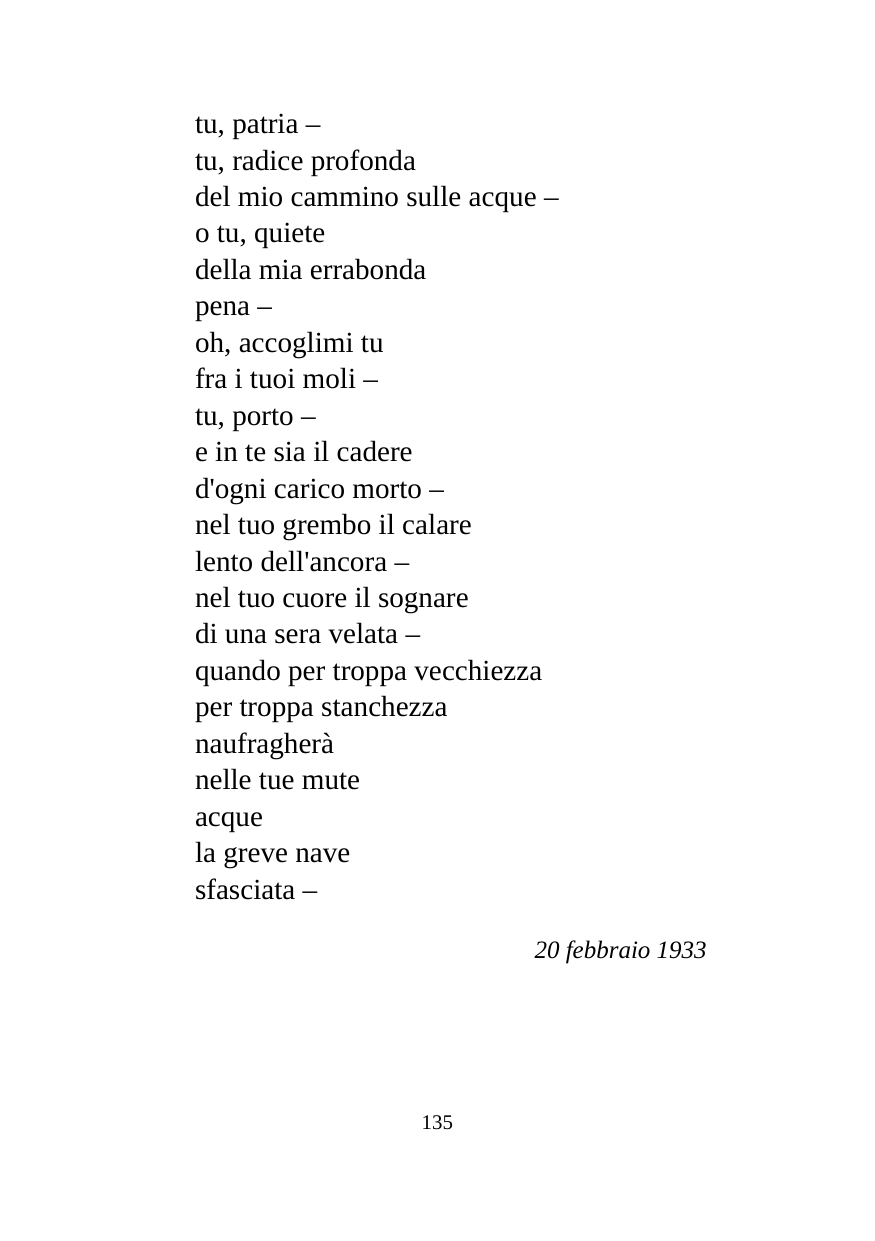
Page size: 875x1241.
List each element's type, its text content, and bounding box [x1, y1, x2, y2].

text lento dell'ancora – [195, 544, 768, 577]
text tu, patria – [195, 106, 768, 140]
text della mia errabonda [195, 252, 768, 286]
text nelle tue mute [195, 762, 768, 796]
text fra i tuoi moli – [195, 361, 768, 395]
text nel tuo grembo il calare [195, 507, 768, 541]
text tu, radice profonda [195, 143, 768, 176]
text 20 febbraio 1933 [106, 935, 709, 964]
text pena – [195, 288, 768, 322]
text o tu, quiete [195, 216, 768, 249]
text quando per troppa vecchiezza [195, 653, 768, 687]
text di una sera velata – [195, 617, 768, 650]
text nel tuo cuore il sognare [195, 580, 768, 614]
text e in te sia il cadere [195, 434, 768, 468]
text d'ogni carico morto – [195, 471, 768, 504]
text oh, accoglimi tu [195, 325, 768, 358]
text naufragherà [195, 726, 768, 759]
text la greve nave [195, 835, 768, 869]
text sfasciata – [195, 872, 768, 905]
text tu, porto – [195, 398, 768, 431]
text per troppa stanchezza [195, 689, 768, 723]
text del mio cammino sulle acque – [195, 179, 768, 213]
text acque [195, 799, 768, 832]
